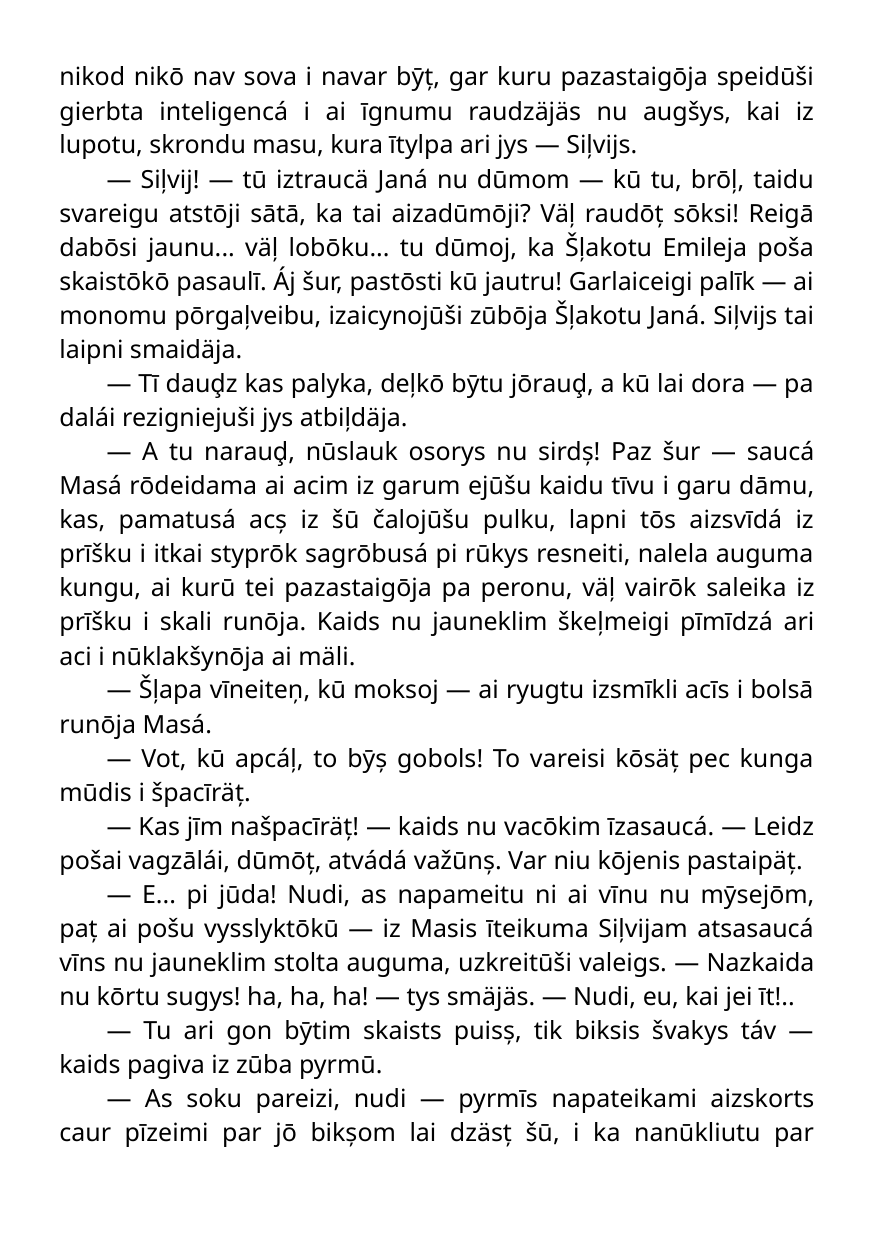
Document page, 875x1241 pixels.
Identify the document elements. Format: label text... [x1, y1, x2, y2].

text — Siļvij! — tū iztraucä Janá nu dūmom — kū tu, brōļ, taidu svareigu atstōji sātā, ka tai aizadūmōji? Väļ raudōț sōksi! Reigā dabōsi jaunu... väļ lobōku... tu dūmoj, ka Šļakotu Emileja poša skaistōkō pasaulī. Áj šur, pastōsti kū jautru! Garlaiceigi palīk — ai monomu pōrgaļveibu, izaicynojūši zūbōja Šļakotu Janá. Siļvijs tai laipni smaidäja. [59, 161, 815, 366]
text — Šļapa vīneiteņ, kū moksoj — ai ryugtu izsmīkli acīs i bolsā runōja Masá. [59, 672, 815, 740]
text nikod nikō nav sova i navar bȳț, gar kuru pazastaigōja speidūši gierbta inteligencá i ai īgnumu raudzäjäs nu augšys, kai iz lupotu, skrondu masu, kura ītylpa ari jys — Siļvijs. [59, 59, 815, 161]
text — Tu ari gon bȳtim skaists puisș, tik biksis švakys táv — kaids pagiva iz zūba pyrmū. [59, 1013, 815, 1081]
text — Vot, kū apcáļ, to bȳș gobols! To vareisi kōsäț pec kunga mūdis i špacīräț. [59, 740, 815, 808]
text — As soku pareizi, nudi — pyrmīs napateikami aizskorts caur pīzeimi par jō bikșom lai dzäsț šū, i ka nanūkliutu par [59, 1081, 815, 1149]
text — Kas jīm našpacīräț! — kaids nu vacōkim īzasaucá. — Leidz pošai vagzālái, dūmōț, atvádá važūnș. Var niu kōjenis pastaipäț. [59, 808, 815, 877]
text — Tī dauḑz kas palyka, deļkō bȳtu jōrauḑ, a kū lai dora — pa dalái rezigniejuši jys atbiļdäja. [59, 366, 815, 434]
text — A tu narauḑ, nūslauk osorys nu sirdș! Paz šur — saucá Masá rōdeidama ai acim iz garum ejūšu kaidu tīvu i garu dāmu, kas, pamatusá acș iz šū čalojūšu pulku, lapni tōs aizsvīdá iz prīšku i itkai styprōk sagrōbusá pi rūkys resneiti, nalela auguma kungu, ai kurū tei pazastaigōja pa peronu, väļ vairōk saleika iz prīšku i skali runōja. Kaids nu jauneklim škeļmeigi pīmīdzá ari aci i nūklakšynōja ai mäli. [59, 434, 815, 672]
text — E... pi jūda! Nudi, as napameitu ni ai vīnu nu mȳsejōm, paț ai pošu vysslyktōkū — iz Masis īteikuma Siļvijam atsasaucá vīns nu jauneklim stolta auguma, uzkreitūši valeigs. — Nazkaida nu kōrtu sugys! ha, ha, ha! — tys smäjäs. — Nudi, eu, kai jei īt!.. [59, 877, 815, 1013]
